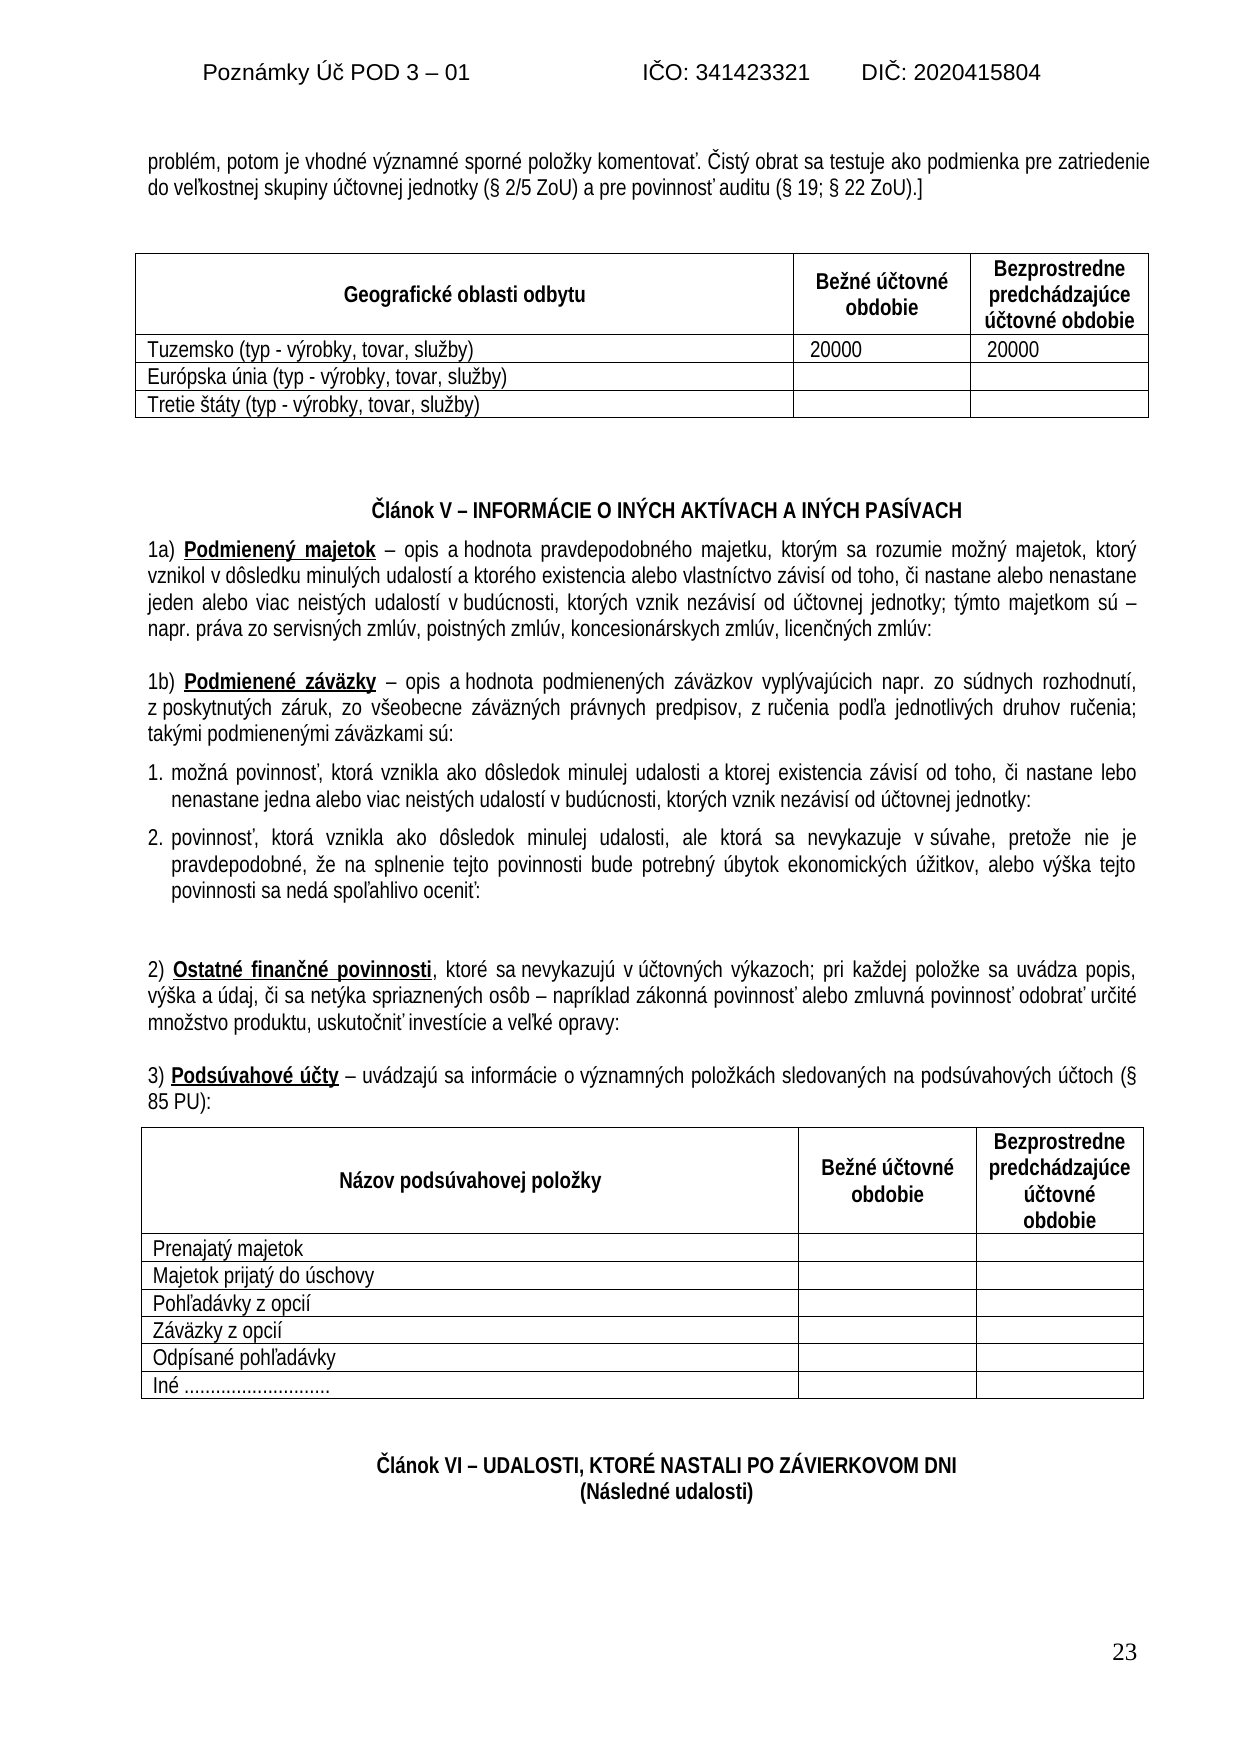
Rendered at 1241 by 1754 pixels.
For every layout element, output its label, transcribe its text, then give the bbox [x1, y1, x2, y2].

table_cell [799, 1372, 976, 1398]
table_cell Tretie štáty (typ - výrobky, tovar, služby) [136, 391, 793, 417]
table_header Bezprostredne predchádzajúce účtovné obdobie [977, 1128, 1143, 1233]
table_cell Odpísané pohľadávky [142, 1344, 798, 1371]
table_cell [794, 363, 970, 389]
text 2) Ostatné finančné povinnosti, ktoré sa nevykazujú v účtovných výkazoch; pri každej položke sa uvádza popis, výška a údaj, či sa netýka spriaznených osôb – napríklad zákonná povinnosť alebo zmluvná povinnosť odobrať určité množstvo produktu, uskutočniť investície a veľké opravy: [148, 956, 1137, 1035]
table_cell [977, 1234, 1143, 1261]
table_cell [799, 1317, 976, 1343]
text 1a) Podmienený majetok – opis a hodnota pravdepodobného majetku, ktorým sa rozumie možný majetok, ktorý vznikol v dôsledku minulých udalostí a ktorého existencia alebo vlastníctvo závisí od toho, či nastane alebo nenastane jeden alebo viac neistých udalostí v budúcnosti, ktorých vznik nezávisí od účtovnej jednotky; týmto majetkom sú – napr. práva zo servisných zmlúv, poistných zmlúv, koncesionárskych zmlúv, licenčných zmlúv: [148, 536, 1137, 641]
table_cell Európska únia (typ - výrobky, tovar, služby) [136, 363, 793, 389]
table_cell Majetok prijatý do úschovy [142, 1262, 798, 1288]
table_cell [799, 1234, 976, 1261]
text Článok VI – UDALOSTI, KTORÉ NASTALI PO ZÁVIERKOVOM DNI [148, 1452, 1186, 1478]
table_cell [971, 363, 1148, 389]
list možná povinnosť, ktorá vznikla ako dôsledok minulej udalosti a ktorej existencia závisí od toho, či nastane lebo nenastane jedna alebo viac neistých udalostí v budúcnosti, ktorých vznik nezávisí od účtovnej jednotky: [148, 759, 1137, 812]
text Článok V – INFORMÁCIE O INÝCH AKTÍVACH A INÝCH PASÍVACH [148, 497, 1186, 523]
table_cell [794, 391, 970, 417]
table_cell Tuzemsko (typ - výrobky, tovar, služby) [136, 335, 793, 362]
table_cell [977, 1317, 1143, 1343]
table_header Bežné účtovné obdobie [794, 254, 970, 334]
table_cell [977, 1344, 1143, 1371]
text 1b) Podmienené záväzky – opis a hodnota podmienených záväzkov vyplývajúcich napr. zo súdnych rozhodnutí, z poskytnutých záruk, zo všeobecne záväzných právnych predpisov, z ručenia podľa jednotlivých druhov ručenia; takými podmienenými záväzkami sú: [148, 668, 1137, 747]
table_header Bezprostredne predchádzajúce účtovné obdobie [971, 254, 1148, 334]
table_cell [977, 1290, 1143, 1316]
table_cell [799, 1290, 976, 1316]
table_header Názov podsúvahovej položky [142, 1128, 798, 1233]
table_cell Pohľadávky z opcií [142, 1290, 798, 1316]
list povinnosť, ktorá vznikla ako dôsledok minulej udalosti, ale ktorá sa nevykazuje v súvahe, pretože nie je pravdepodobné, že na splnenie tejto povinnosti bude potrebný úbytok ekonomických úžitkov, alebo výška tejto povinnosti sa nedá spoľahlivo oceniť: [148, 824, 1137, 903]
table_cell [977, 1262, 1143, 1288]
text 3) Podsúvahové účty – uvádzajú sa informácie o významných položkách sledovaných na podsúvahových účtoch (§ 85 PU): [148, 1062, 1137, 1114]
text (Následné udalosti) [148, 1478, 1186, 1504]
text problém, potom je vhodné významné sporné položky komentovať. Čistý obrat sa testuje ako podmienka pre zatriedenie do veľkostnej skupiny účtovnej jednotky (§ 2/5 ZoU) a pre povinnosť auditu (§ 19; § 22 ZoU).] [148, 148, 1152, 200]
table_cell [971, 391, 1148, 417]
table_header Bežné účtovné obdobie [799, 1128, 976, 1233]
table_cell 20000 [971, 335, 1148, 362]
table_cell Iné ............................ [142, 1372, 798, 1398]
table_cell [977, 1372, 1143, 1398]
table_cell [799, 1262, 976, 1288]
table_cell [799, 1344, 976, 1371]
table_cell 20000 [794, 335, 970, 362]
table_cell Záväzky z opcií [142, 1317, 798, 1343]
table_cell Prenajatý majetok [142, 1234, 798, 1261]
table_header Geografické oblasti odbytu [136, 254, 793, 334]
